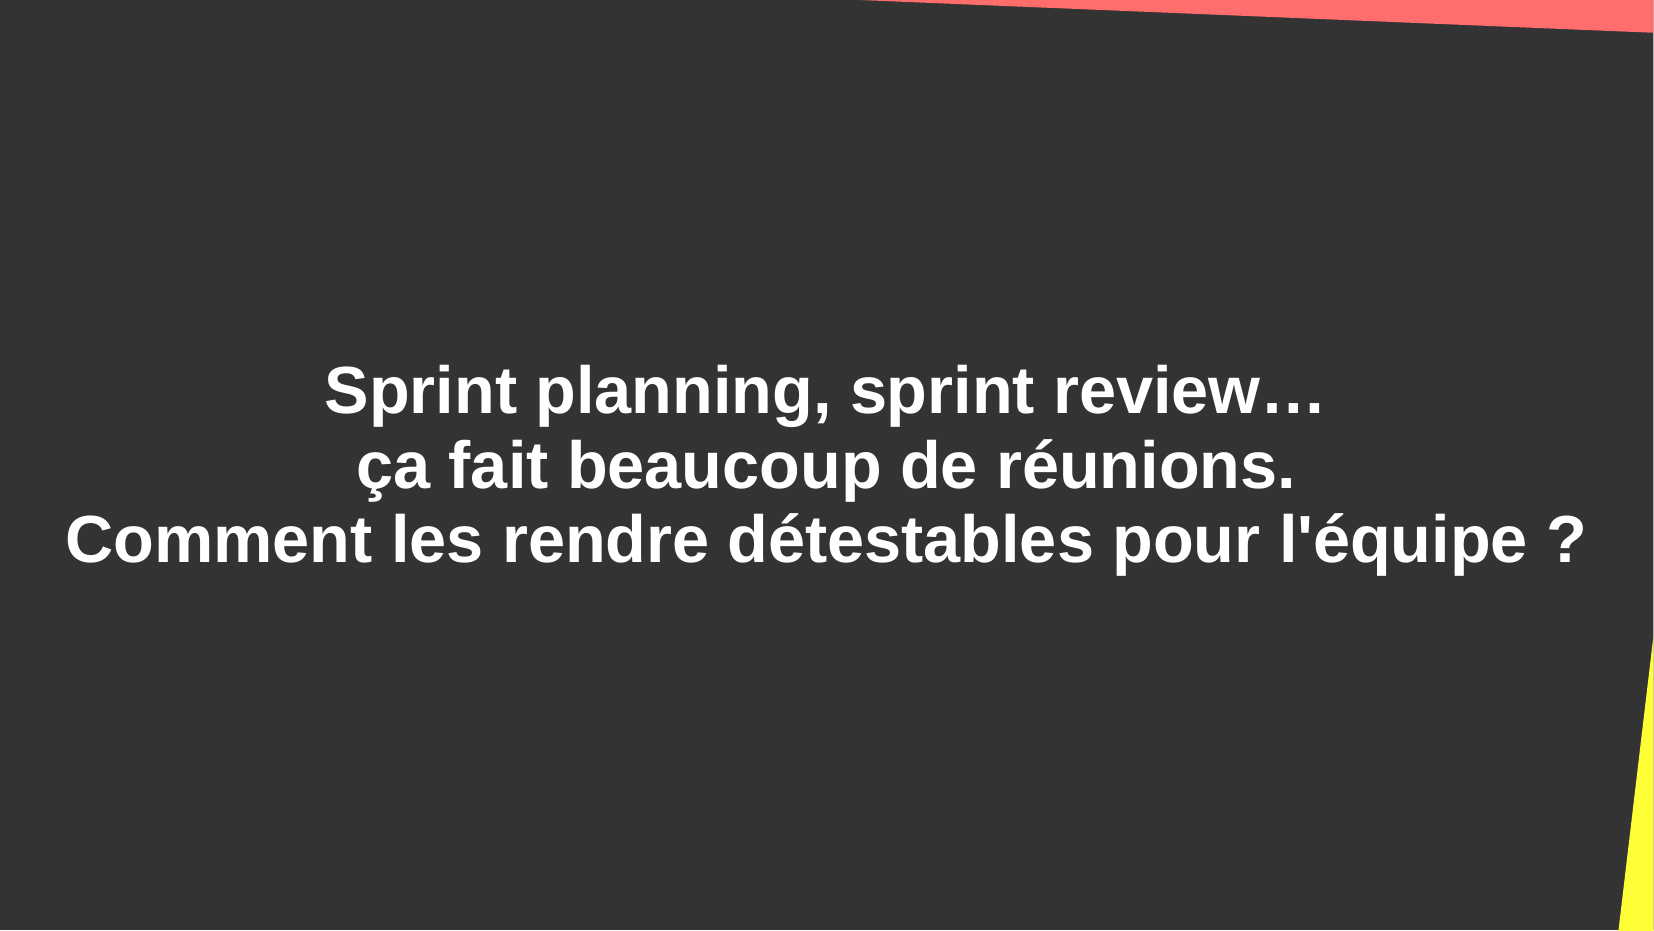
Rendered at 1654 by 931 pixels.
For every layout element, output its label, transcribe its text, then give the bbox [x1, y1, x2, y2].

title Sprint planning, sprint review… ça fait beaucoup de réunions. Comment les rendre détestables pour l'équipe ? [31, 352, 1622, 578]
text_box [1618, 631, 1654, 931]
text_box [859, 0, 1654, 33]
